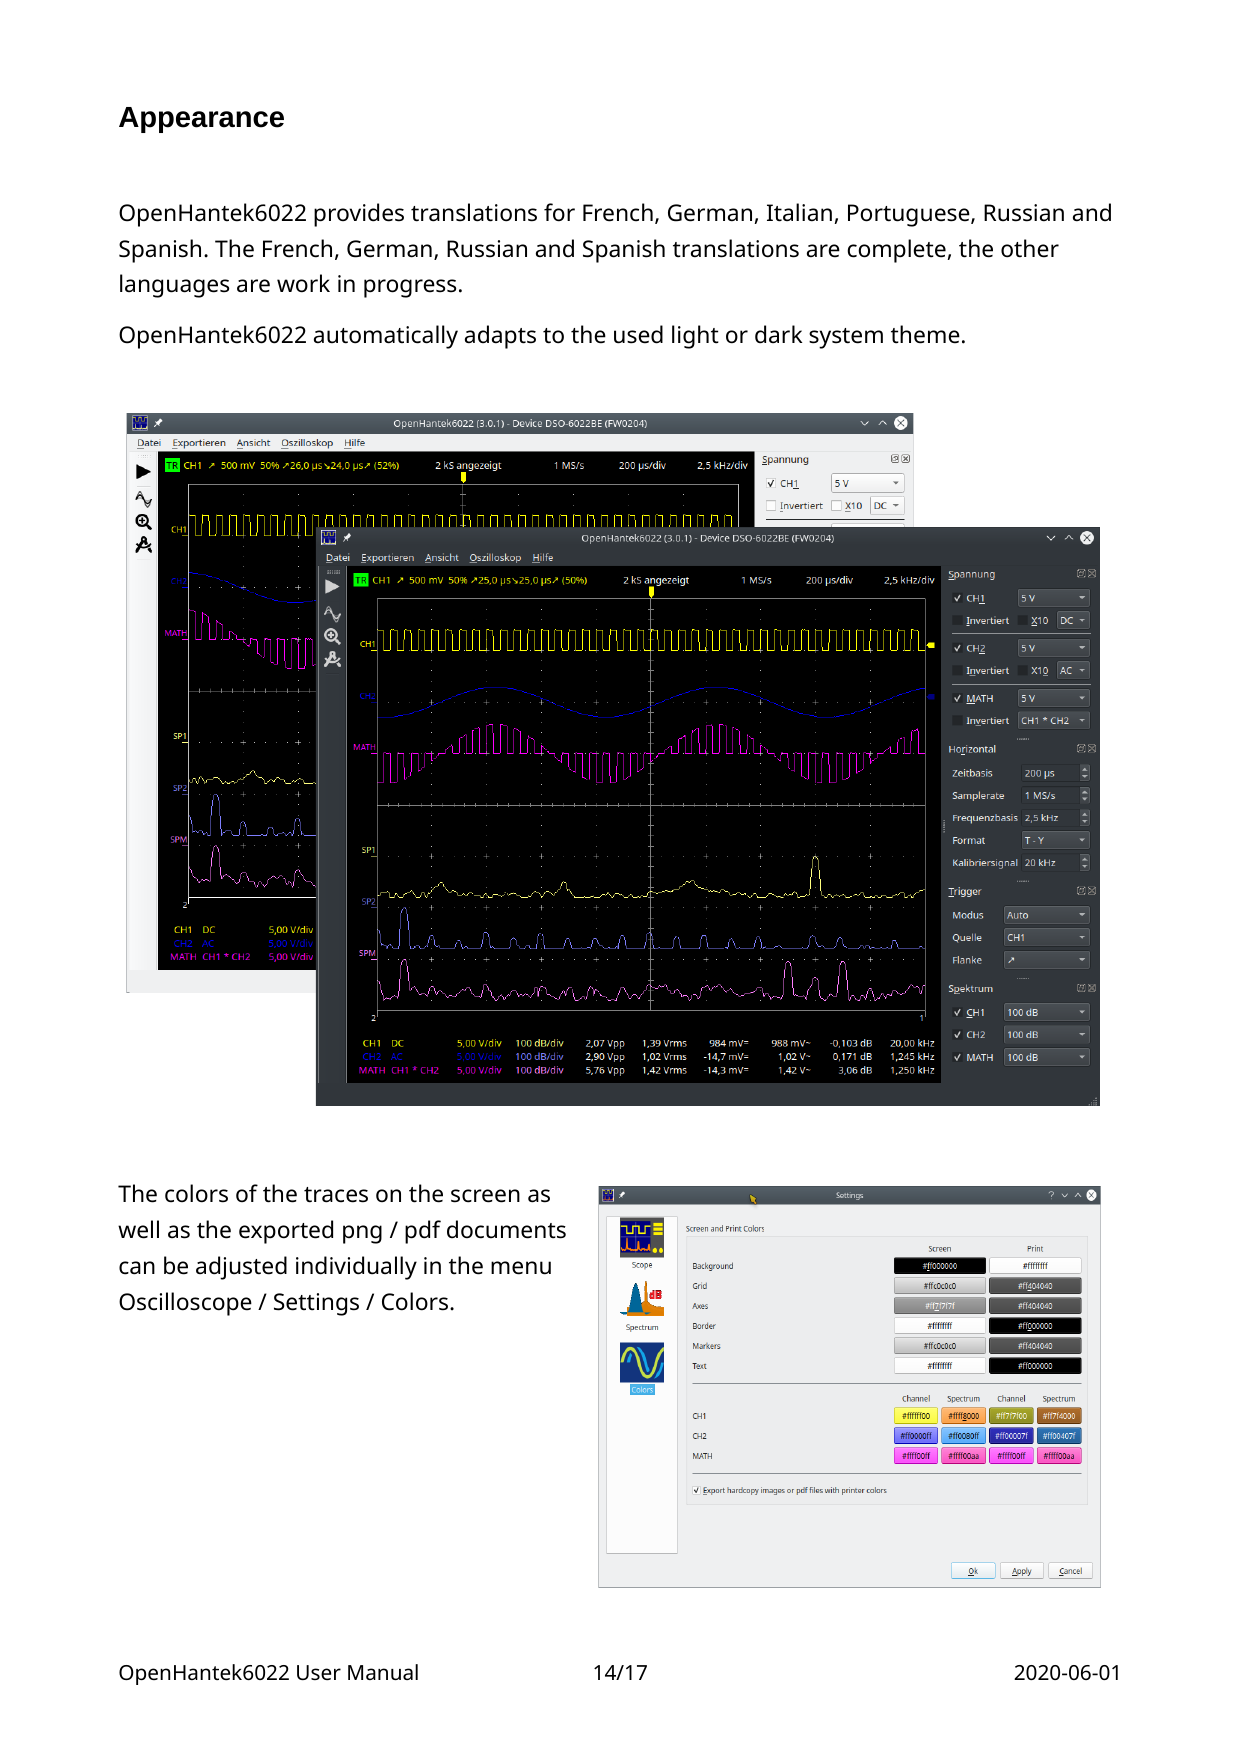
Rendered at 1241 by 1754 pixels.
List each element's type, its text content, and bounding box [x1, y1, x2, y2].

subtitle OpenHantek6022 provides translations for French, German, Italian, Portuguese, Russian and Spanish. The French, German, Russian and Spanish translations are complete, the other languages are work in progress. [118, 197, 1122, 300]
subtitle OpenHantek6022 automatically adapts to the used light or dark system theme. [118, 319, 1122, 350]
subtitle The colors of the traces on the screen as well as the exported png / pdf documents can be adjusted individually in the menu Oscilloscope / Settings / Colors. [118, 1178, 569, 1317]
picture [126, 413, 1100, 1106]
subtitle Appearance [118, 100, 1122, 133]
picture [598, 1186, 1101, 1588]
